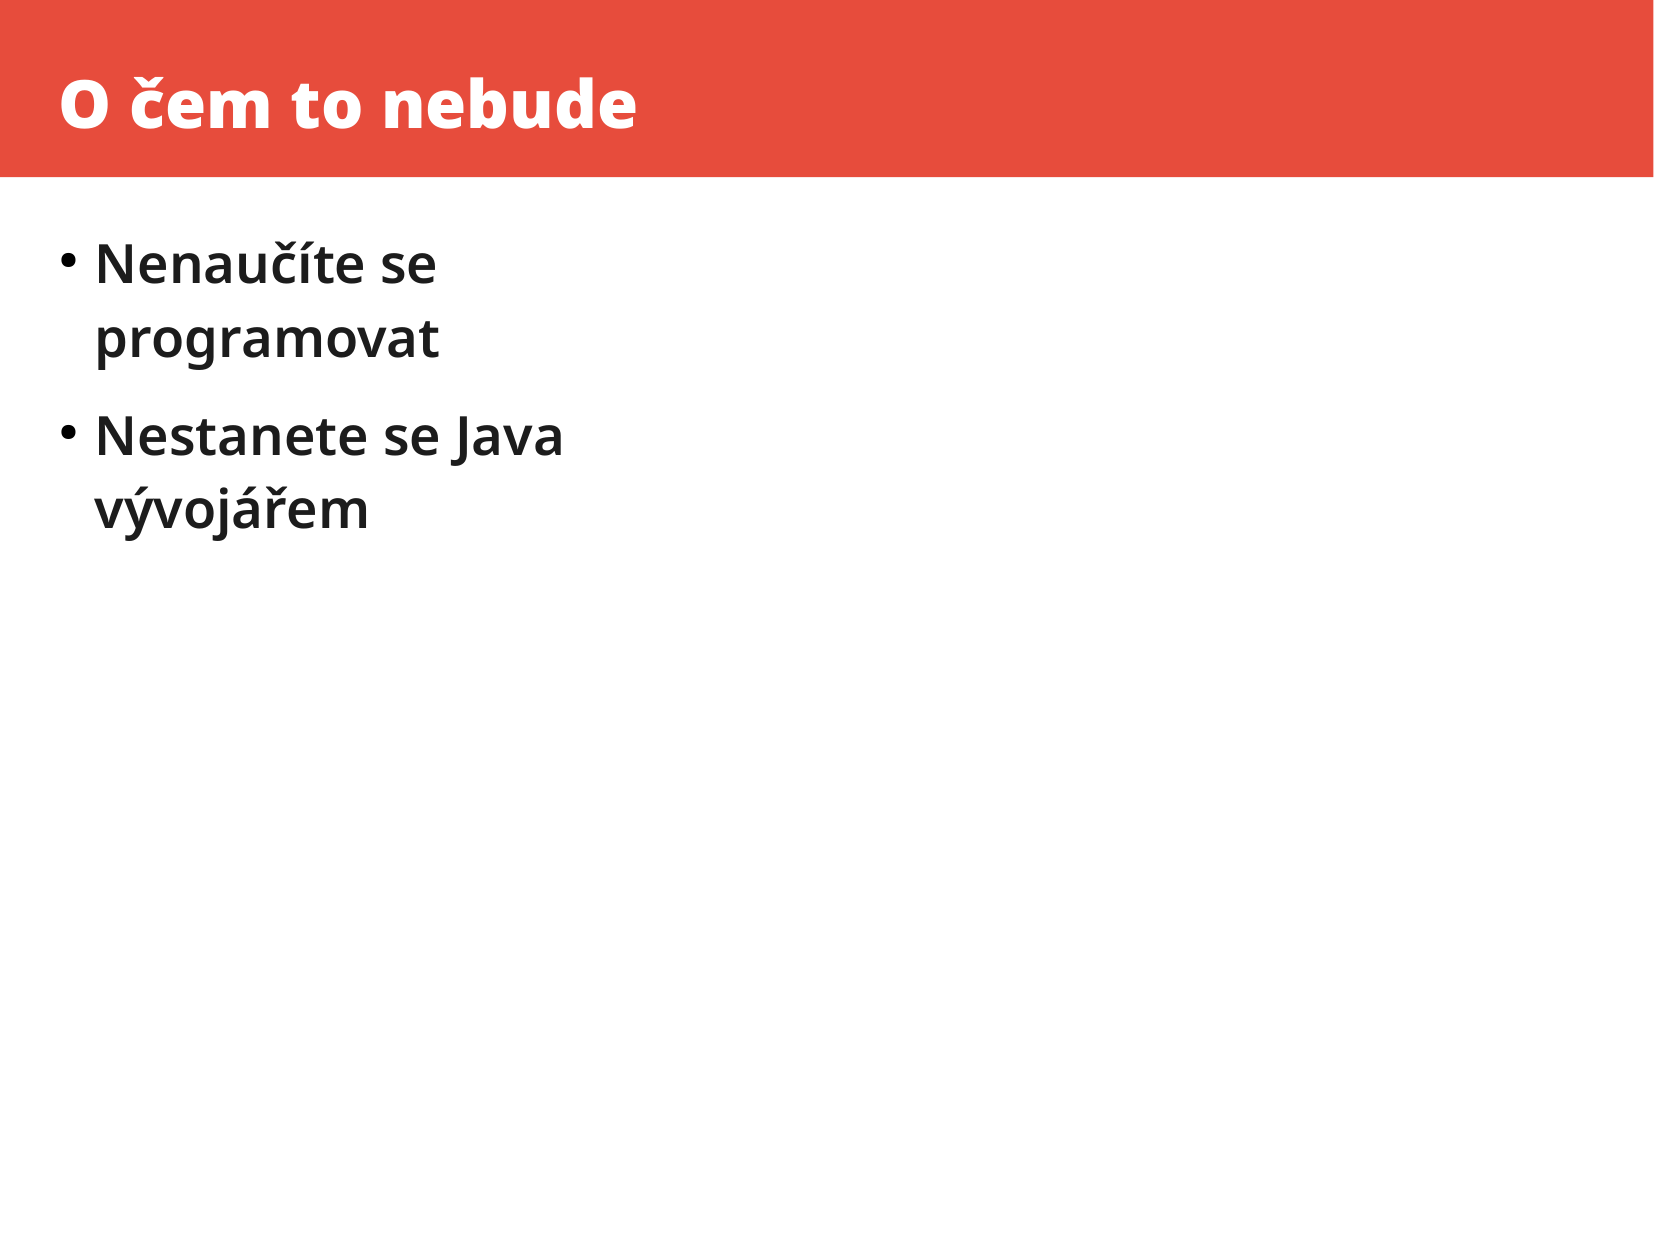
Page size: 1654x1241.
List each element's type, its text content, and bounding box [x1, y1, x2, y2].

title O čem to nebude [59, 0, 1595, 148]
list Nenaučíte se programovat Nestanete se Java vývojářem [59, 225, 780, 1183]
